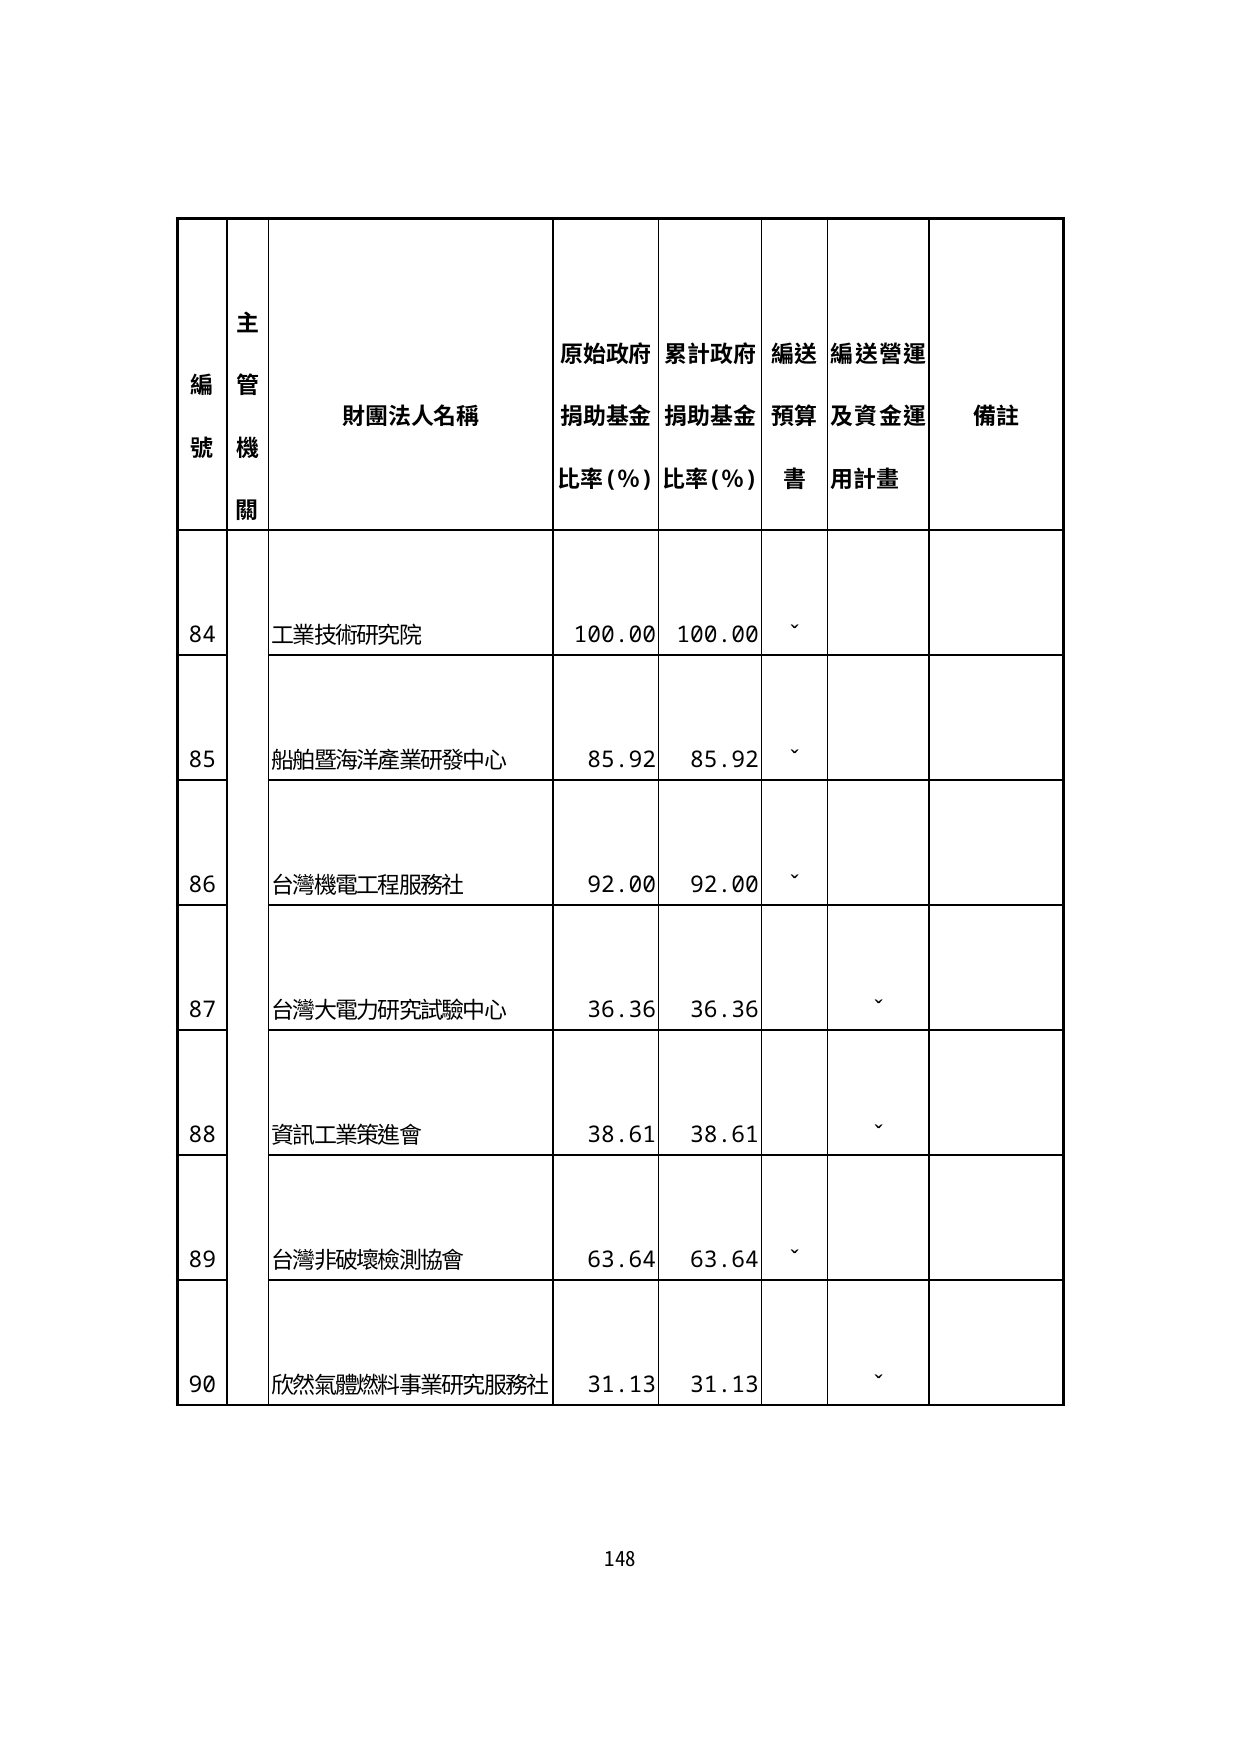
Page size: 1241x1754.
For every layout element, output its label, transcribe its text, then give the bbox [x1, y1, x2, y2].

table_cell [762, 1031, 827, 1154]
table_cell [930, 1281, 1062, 1404]
table_header 主管機關 [228, 220, 268, 529]
table_cell 90 [179, 1281, 226, 1404]
table_cell 92.00 [554, 781, 658, 904]
table_cell 欣然氣體燃料事業研究服務社 [269, 1281, 552, 1404]
table_cell 92.00 [659, 781, 761, 904]
table_cell ˇ [762, 656, 827, 779]
table_cell 63.64 [554, 1156, 658, 1279]
table_cell 36.36 [659, 906, 761, 1029]
table_cell 台灣機電工程服務社 [269, 781, 552, 904]
table_cell ˇ [762, 781, 827, 904]
table_cell 85.92 [554, 656, 658, 779]
table_cell [828, 531, 928, 654]
table_cell [930, 781, 1062, 904]
table_header 編送營運及資金運用計畫 [828, 220, 928, 529]
table_cell 84 [179, 531, 226, 654]
table_cell ˇ [762, 1156, 827, 1279]
table_cell ˇ [828, 1281, 928, 1404]
table_cell ˇ [828, 906, 928, 1029]
table_cell [762, 1281, 827, 1404]
table_cell [930, 1156, 1062, 1279]
table_cell ˇ [828, 1031, 928, 1154]
table_cell [828, 1156, 928, 1279]
table_cell [828, 781, 928, 904]
table_cell [930, 906, 1062, 1029]
table_header 財團法人名稱 [269, 220, 552, 529]
table_cell 86 [179, 781, 226, 904]
table_cell 63.64 [659, 1156, 761, 1279]
table_cell [828, 656, 928, 779]
table_cell 100.00 [554, 531, 658, 654]
table_cell 89 [179, 1156, 226, 1279]
table_cell [228, 531, 268, 1404]
table_cell 100.00 [659, 531, 761, 654]
table_cell 工業技術研究院 [269, 531, 552, 654]
table_cell 38.61 [554, 1031, 658, 1154]
table_cell 87 [179, 906, 226, 1029]
table_cell 36.36 [554, 906, 658, 1029]
table_cell 31.13 [659, 1281, 761, 1404]
table_cell 船舶暨海洋產業研發中心 [269, 656, 552, 779]
table_cell [930, 531, 1062, 654]
table_cell 88 [179, 1031, 226, 1154]
table_cell 台灣非破壞檢測協會 [269, 1156, 552, 1279]
table_cell ˇ [762, 531, 827, 654]
table_cell 台灣大電力研究試驗中心 [269, 906, 552, 1029]
table_header 累計政府捐助基金比率(％) [659, 220, 761, 529]
table_cell 85.92 [659, 656, 761, 779]
table_header 編號 [179, 220, 226, 529]
table_header 編送預算書 [762, 220, 827, 529]
table_cell 資訊工業策進會 [269, 1031, 552, 1154]
table_cell [930, 656, 1062, 779]
table_cell 85 [179, 656, 226, 779]
table_header 備註 [930, 220, 1062, 529]
table_cell 38.61 [659, 1031, 761, 1154]
table_cell 31.13 [554, 1281, 658, 1404]
table_cell [930, 1031, 1062, 1154]
table_header 原始政府捐助基金比率(％) [554, 220, 658, 529]
table_cell [762, 906, 827, 1029]
